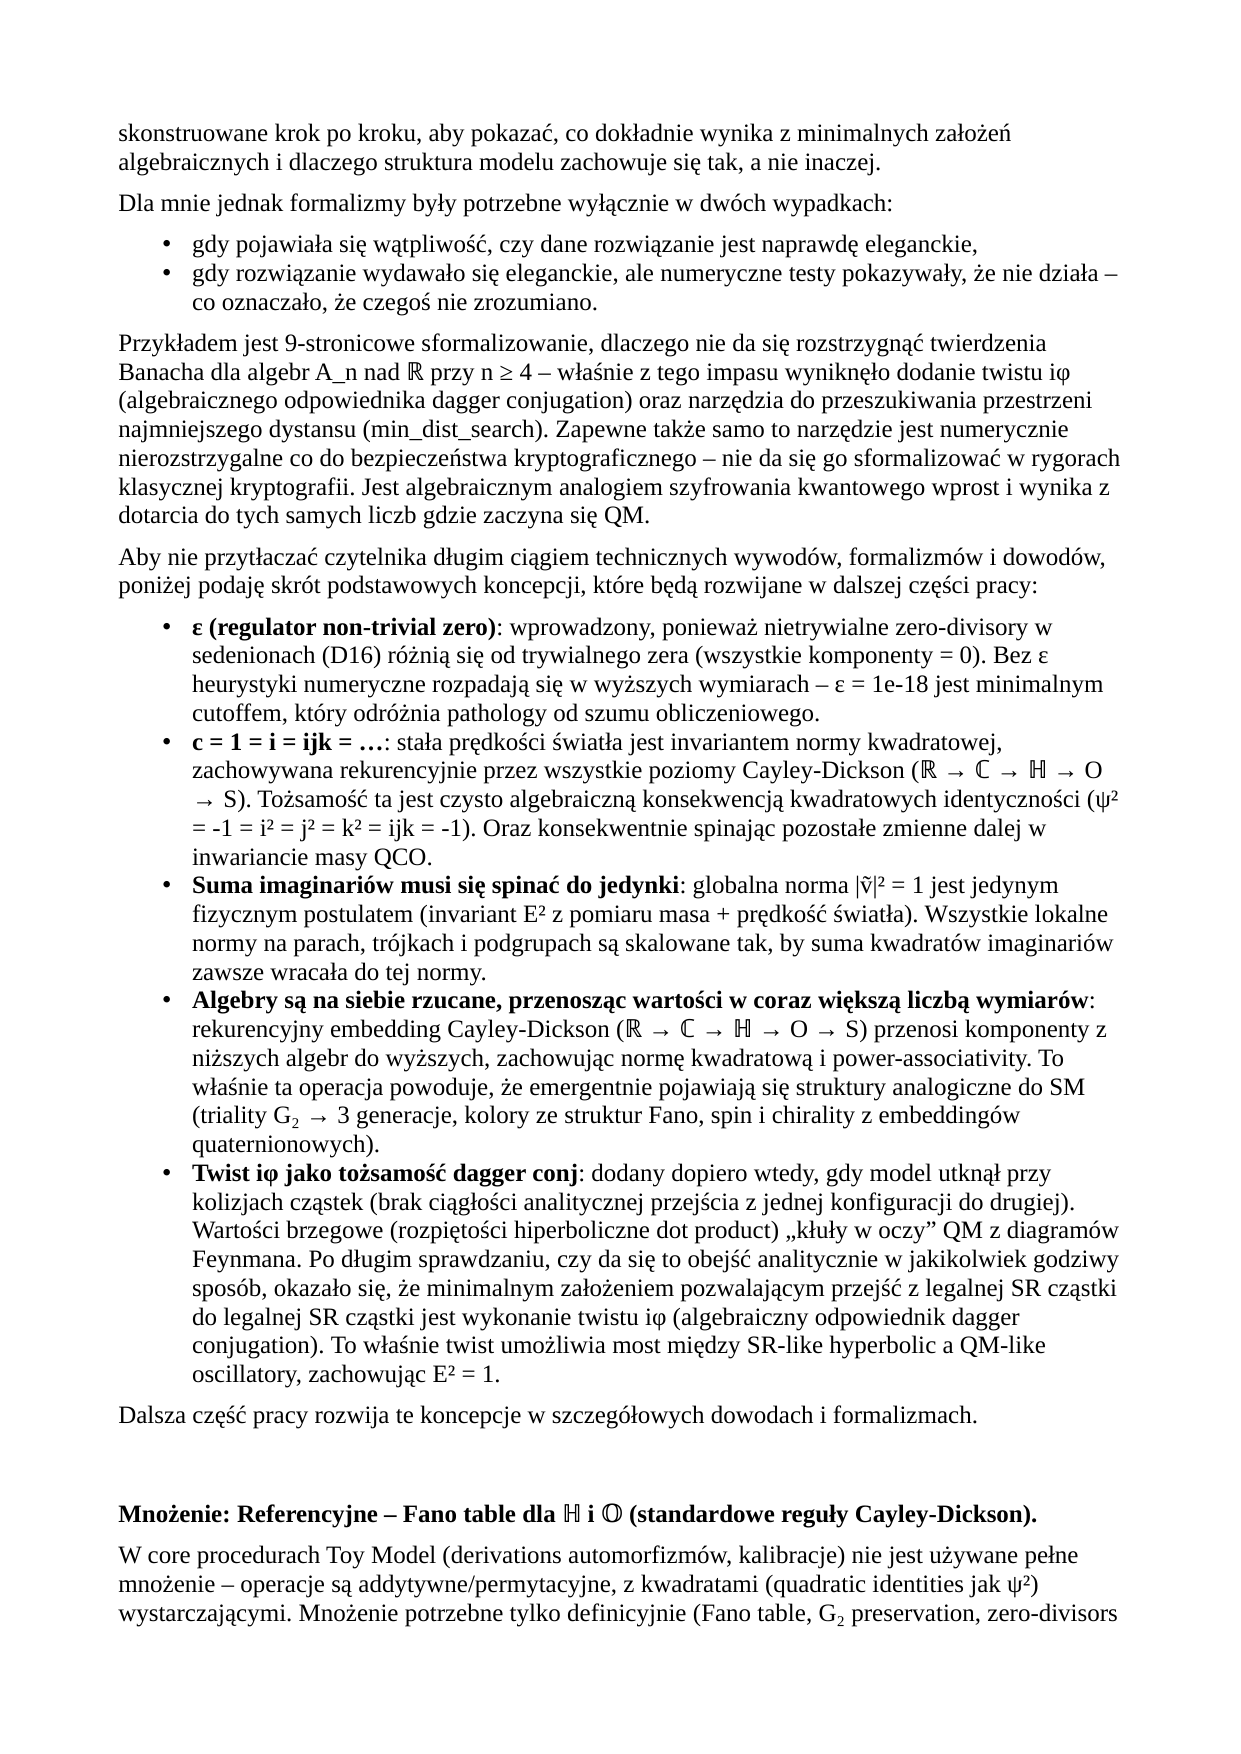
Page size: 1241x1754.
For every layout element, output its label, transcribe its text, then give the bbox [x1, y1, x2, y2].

text Dla mnie jednak formalizmy były potrzebne wyłącznie w dwóch wypadkach: [118, 188, 1122, 217]
list Algebry są na siebie rzucane, przenosząc wartości w coraz większą liczbą wymiarów: rekurencyjny embedding Cayley-Dickson (ℝ → ℂ → ℍ → O → S) przenosi komponenty z niższych algebr do wyższych, zachowując normę kwadratową i power-associativity. To właśnie ta operacja powoduje, że emergentnie pojawiają się struktury analogiczne do SM (triality G₂ → 3 generacje, kolory ze struktur Fano, spin i chirality z embeddingów quaternionowych). [162, 986, 1122, 1158]
list Twist iφ jako tożsamość dagger conj: dodany dopiero wtedy, gdy model utknął przy kolizjach cząstek (brak ciągłości analitycznej przejścia z jednej konfiguracji do drugiej). Wartości brzegowe (rozpiętości hiperboliczne dot product) „kłuły w oczy” QM z diagramów Feynmana. Po długim sprawdzaniu, czy da się to obejść analitycznie w jakikolwiek godziwy sposób, okazało się, że minimalnym założeniem pozwalającym przejść z legalnej SR cząstki do legalnej SR cząstki jest wykonanie twistu iφ (algebraiczny odpowiednik dagger conjugation). To właśnie twist umożliwia most między SR-like hyperbolic a QM-like oscillatory, zachowując E² = 1. [162, 1158, 1122, 1388]
text Mnożenie: Referencyjne – Fano table dla ℍ i 𝕆 (standardowe reguły Cayley-Dickson). [118, 1499, 1122, 1528]
list c = 1 = i = ijk = …: stała prędkości światła jest invariantem normy kwadratowej, zachowywana rekurencyjnie przez wszystkie poziomy Cayley-Dickson (ℝ → ℂ → ℍ → O → S). Tożsamość ta jest czysto algebraiczną konsekwencją kwadratowych identyczności (ψ² = -1 = i² = j² = k² = ijk = -1). Oraz konsekwentnie spinając pozostałe zmienne dalej w inwariancie masy QCO. [162, 727, 1122, 871]
text Przykładem jest 9-stronicowe sformalizowanie, dlaczego nie da się rozstrzygnąć twierdzenia Banacha dla algebr A_n nad ℝ przy n ≥ 4 – właśnie z tego impasu wyniknęło dodanie twistu iφ (algebraicznego odpowiednika dagger conjugation) oraz narzędzia do przeszukiwania przestrzeni najmniejszego dystansu (min_dist_search). Zapewne także samo to narzędzie jest numerycznie nierozstrzygalne co do bezpieczeństwa kryptograficznego – nie da się go sformalizować w rygorach klasycznej kryptografii. Jest algebraicznym analogiem szyfrowania kwantowego wprost i wynika z dotarcia do tych samych liczb gdzie zaczyna się QM. [118, 328, 1122, 529]
text Dalsza część pracy rozwija te koncepcje w szczegółowych dowodach i formalizmach. [118, 1401, 1122, 1429]
list ε (regulator non-trivial zero): wprowadzony, ponieważ nietrywialne zero-divisory w sedenionach (D16) różnią się od trywialnego zera (wszystkie komponenty = 0). Bez ε heurystyki numeryczne rozpadają się w wyższych wymiarach – ε = 1e-18 jest minimalnym cutoffem, który odróżnia pathology od szumu obliczeniowego. [162, 612, 1122, 727]
list gdy pojawiała się wątpliwość, czy dane rozwiązanie jest naprawdę eleganckie, [162, 229, 1122, 258]
list Suma imaginariów musi się spinać do jedynki: globalna norma |ṽ|² = 1 jest jedynym fizycznym postulatem (invariant E² z pomiaru masa + prędkość światła). Wszystkie lokalne normy na parach, trójkach i podgrupach są skalowane tak, by suma kwadratów imaginariów zawsze wracała do tej normy. [162, 871, 1122, 986]
list gdy rozwiązanie wydawało się eleganckie, ale numeryczne testy pokazywały, że nie działa – co oznaczało, że czegoś nie zrozumiano. [162, 258, 1122, 316]
text Aby nie przytłaczać czytelnika długim ciągiem technicznych wywodów, formalizmów i dowodów, poniżej podaję skrót podstawowych koncepcji, które będą rozwijane w dalszej części pracy: [118, 542, 1122, 599]
text W core procedurach Toy Model (derivations automorfizmów, kalibracje) nie jest używane pełne mnożenie – operacje są addytywne/permytacyjne, z kwadratami (quadratic identities jak ψ²) wystarczającymi. Mnożenie potrzebne tylko definicyjnie (Fano table, G₂ preservation, zero-divisors [118, 1541, 1122, 1627]
text skonstruowane krok po kroku, aby pokazać, co dokładnie wynika z minimalnych założeń algebraicznych i dlaczego struktura modelu zachowuje się tak, a nie inaczej. [118, 118, 1122, 176]
